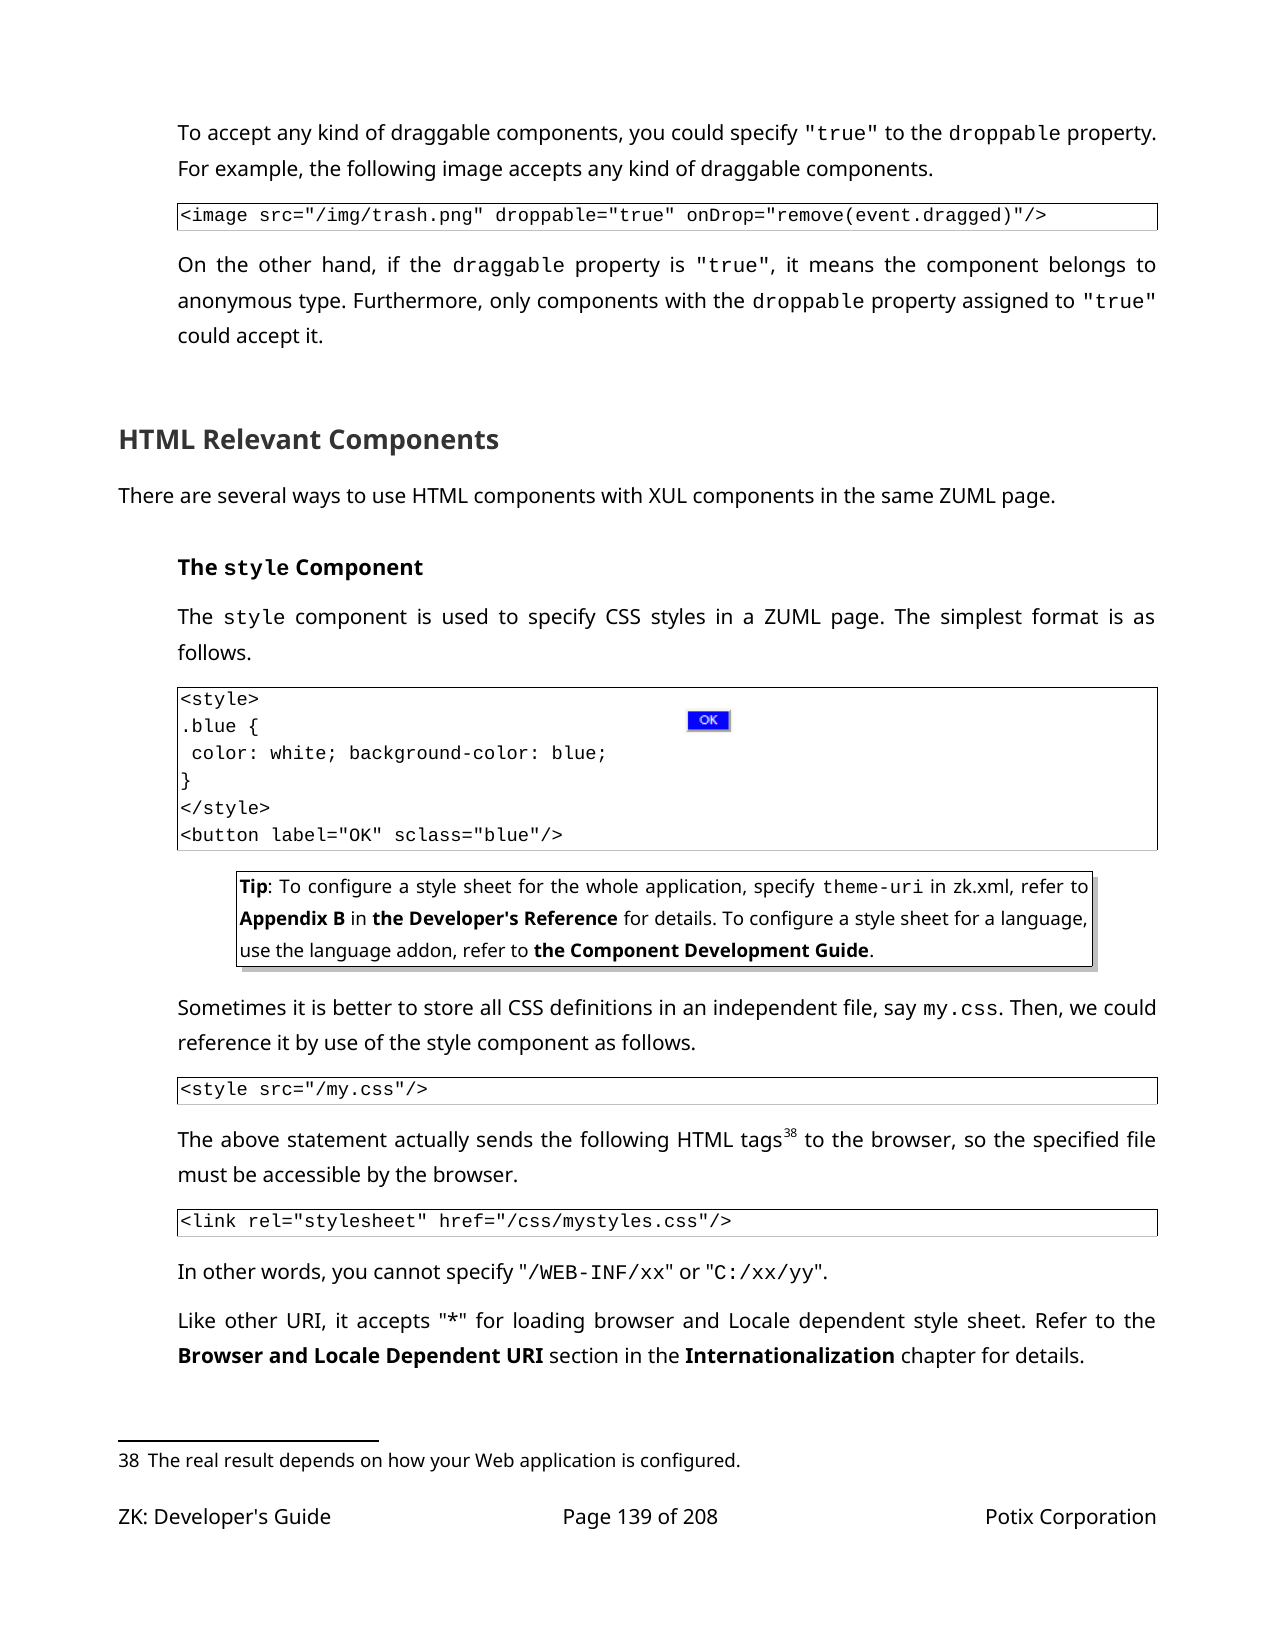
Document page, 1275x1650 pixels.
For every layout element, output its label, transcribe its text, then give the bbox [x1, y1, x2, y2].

text The style component is used to specify CSS styles in a ZUML page. The simplest format is as follows. [177, 602, 1157, 666]
text To accept any kind of draggable components, you could specify "true" to the droppable property. For example, the following image accepts any kind of draggable components. [177, 118, 1157, 182]
text <image src="/img/trash.png" droppable="true" onDrop="remove(event.dragged)"/> [178, 204, 1157, 230]
text Sometimes it is better to store all CSS definitions in an independent file, say my.css. Then, we could reference it by use of the style component as follows. [177, 993, 1157, 1056]
text On the other hand, if the draggable property is "true", it means the component belongs to anonymous type. Furthermore, only components with the droppable property assigned to "true" could accept it. [177, 250, 1157, 350]
text } [178, 768, 1157, 793]
text Tip: To configure a style sheet for the whole application, specify theme-uri in zk.xml, refer to Appendix B in the Developer's Reference for details. To configure a style sheet for a language, use the language addon, refer to the Component Development Guide. [237, 872, 1092, 966]
text <link rel="stylesheet" href="/css/mystyles.css"/> [178, 1210, 1157, 1236]
text .blue { [178, 714, 1157, 738]
text color: white; background-color: blue; [178, 741, 1157, 765]
picture [683, 706, 735, 736]
text In other words, you cannot specify "/WEB-INF/xx" or "C:/xx/yy". [177, 1257, 1157, 1286]
text Like other URI, it accepts "*" for loading browser and Locale dependent style sheet. Refer to the Browser and Locale Dependent URI section in the Internationalization chapter for details. [177, 1306, 1157, 1369]
text <button label="OK" sclass="blue"/> [178, 823, 1157, 850]
text The real result depends on how your Web application is configured. [118, 1447, 1157, 1473]
subtitle HTML Relevant Components [118, 421, 1157, 457]
text There are several ways to use HTML components with XUL components in the same ZUML page. [118, 481, 1157, 509]
text The above statement actually sends the following HTML tags to the browser, so the specified file must be accessible by the browser. [177, 1125, 1157, 1188]
subtitle The style Component [177, 552, 1157, 582]
text <style> [178, 688, 1157, 711]
text </style> [178, 796, 1157, 820]
text <style src="/my.css"/> [178, 1078, 1157, 1104]
